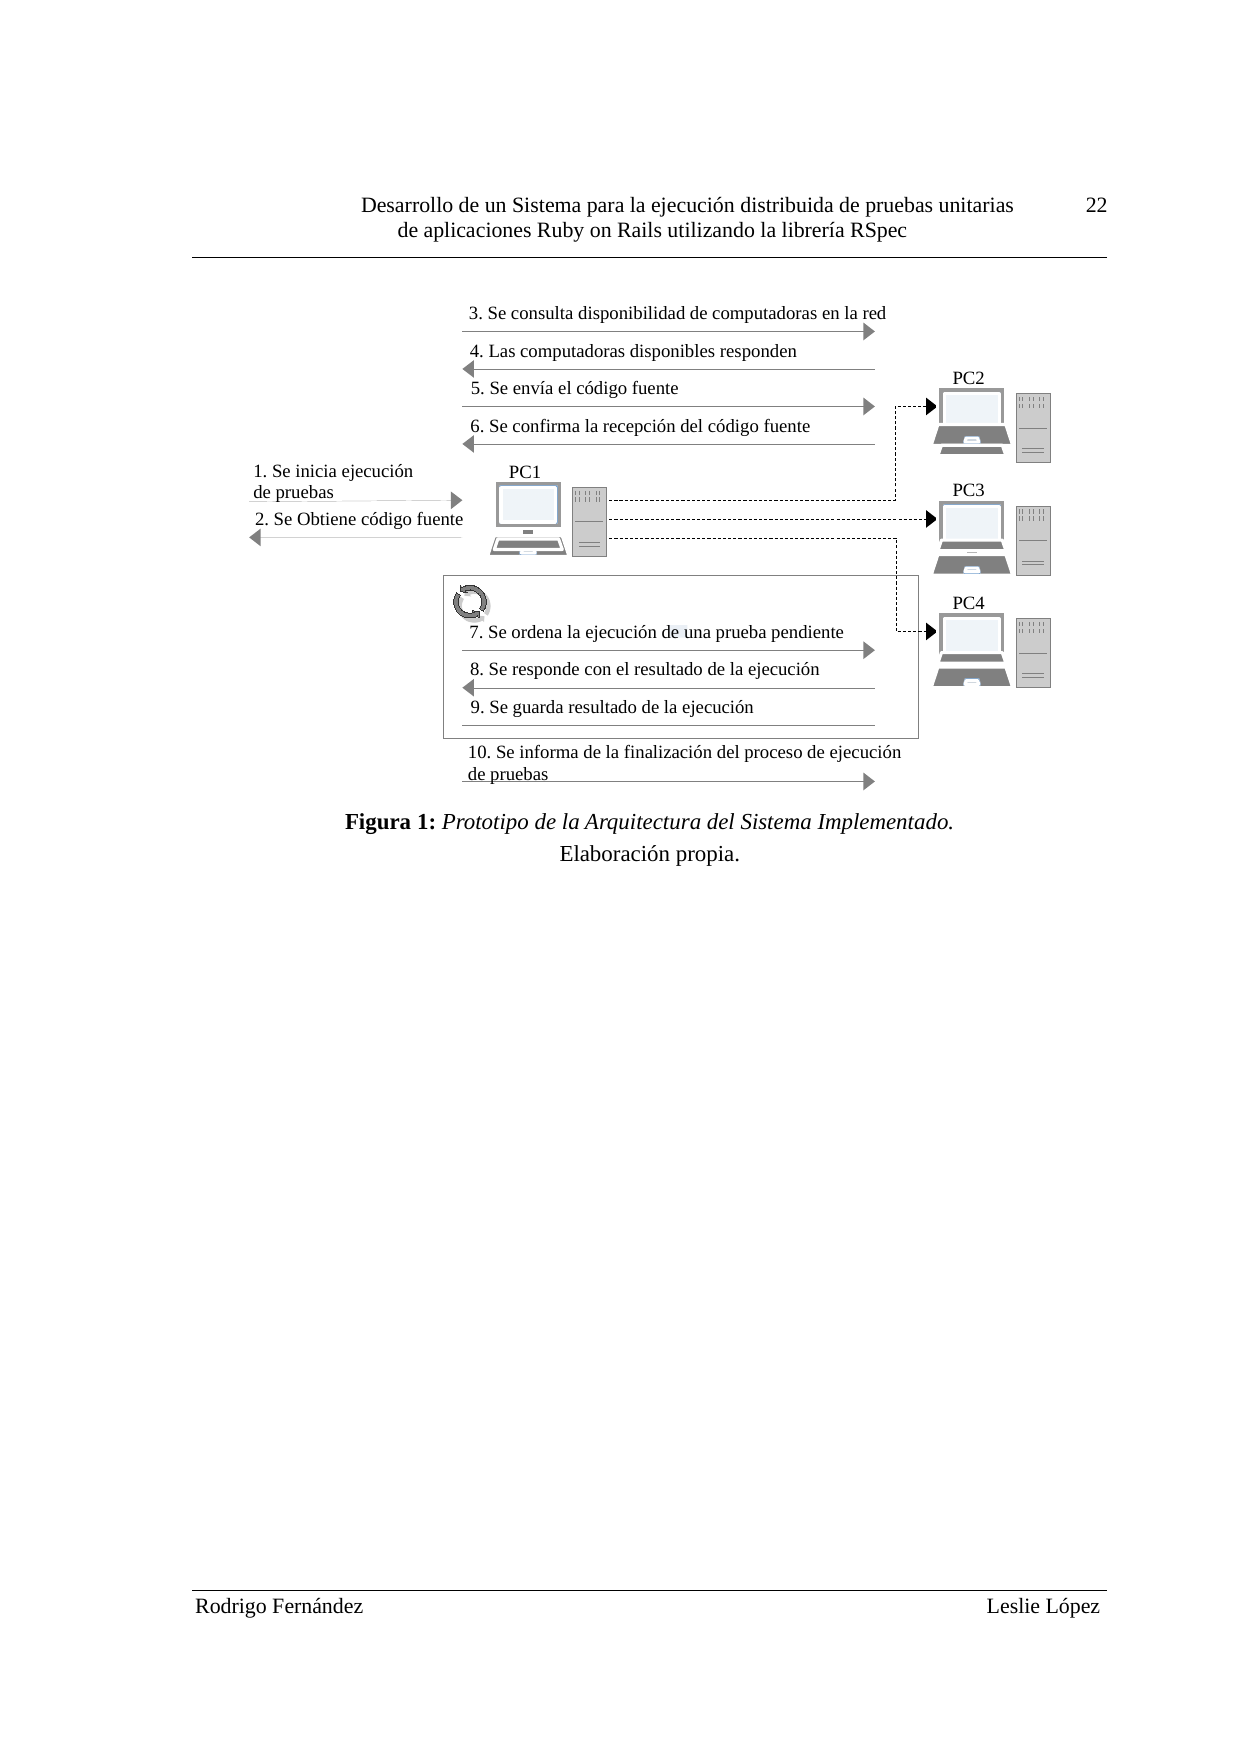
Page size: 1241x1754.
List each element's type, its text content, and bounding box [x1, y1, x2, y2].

text Figura 1: Prototipo de la Arquitectura del Sistema Implementado. [210, 808, 1089, 834]
text Elaboración propia. [210, 840, 1089, 867]
